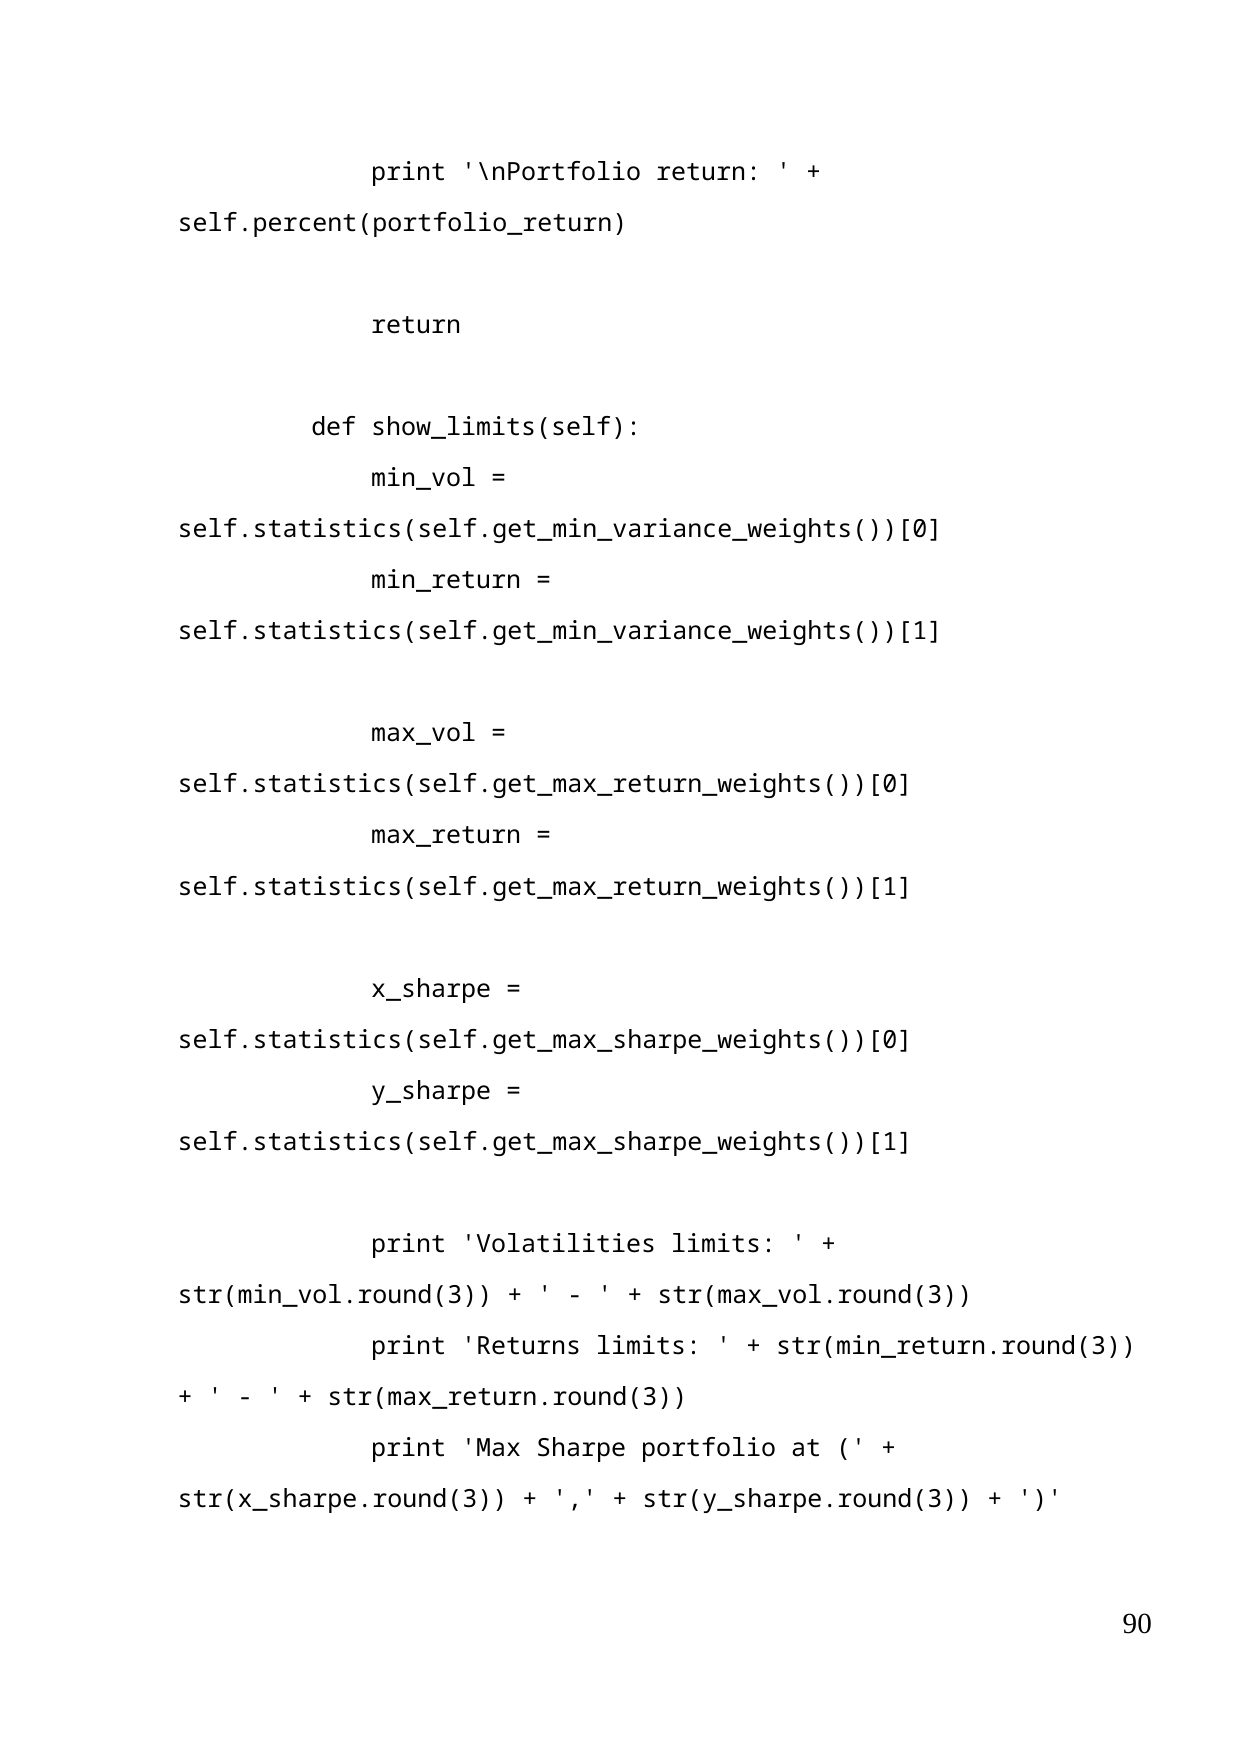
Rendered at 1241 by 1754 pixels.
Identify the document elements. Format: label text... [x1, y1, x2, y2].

text y_sharpe = self.statistics(self.get_max_sharpe_weights())[1] [177, 1072, 1152, 1157]
text min_vol = self.statistics(self.get_min_variance_weights())[0] [177, 460, 1152, 545]
text max_vol = self.statistics(self.get_max_return_weights())[0] [177, 715, 1152, 800]
text print 'Max Sharpe portfolio at (' + str(x_sharpe.round(3)) + ',' + str(y_sharpe.round(3)) + ')' [177, 1429, 1152, 1515]
text max_return = self.statistics(self.get_max_return_weights())[1] [177, 817, 1152, 902]
text x_sharpe = self.statistics(self.get_max_sharpe_weights())[0] [177, 970, 1152, 1055]
text return [177, 307, 1152, 341]
text print '\nPortfolio return: ' + self.percent(portfolio_return) [177, 153, 1152, 239]
text print 'Returns limits: ' + str(min_return.round(3)) + ' - ' + str(max_return.round(3)) [177, 1327, 1152, 1413]
text min_return = self.statistics(self.get_min_variance_weights())[1] [177, 562, 1152, 647]
text def show_limits(self): [177, 409, 1152, 443]
text print 'Volatilities limits: ' + str(min_vol.round(3)) + ' - ' + str(max_vol.round(3)) [177, 1225, 1152, 1311]
